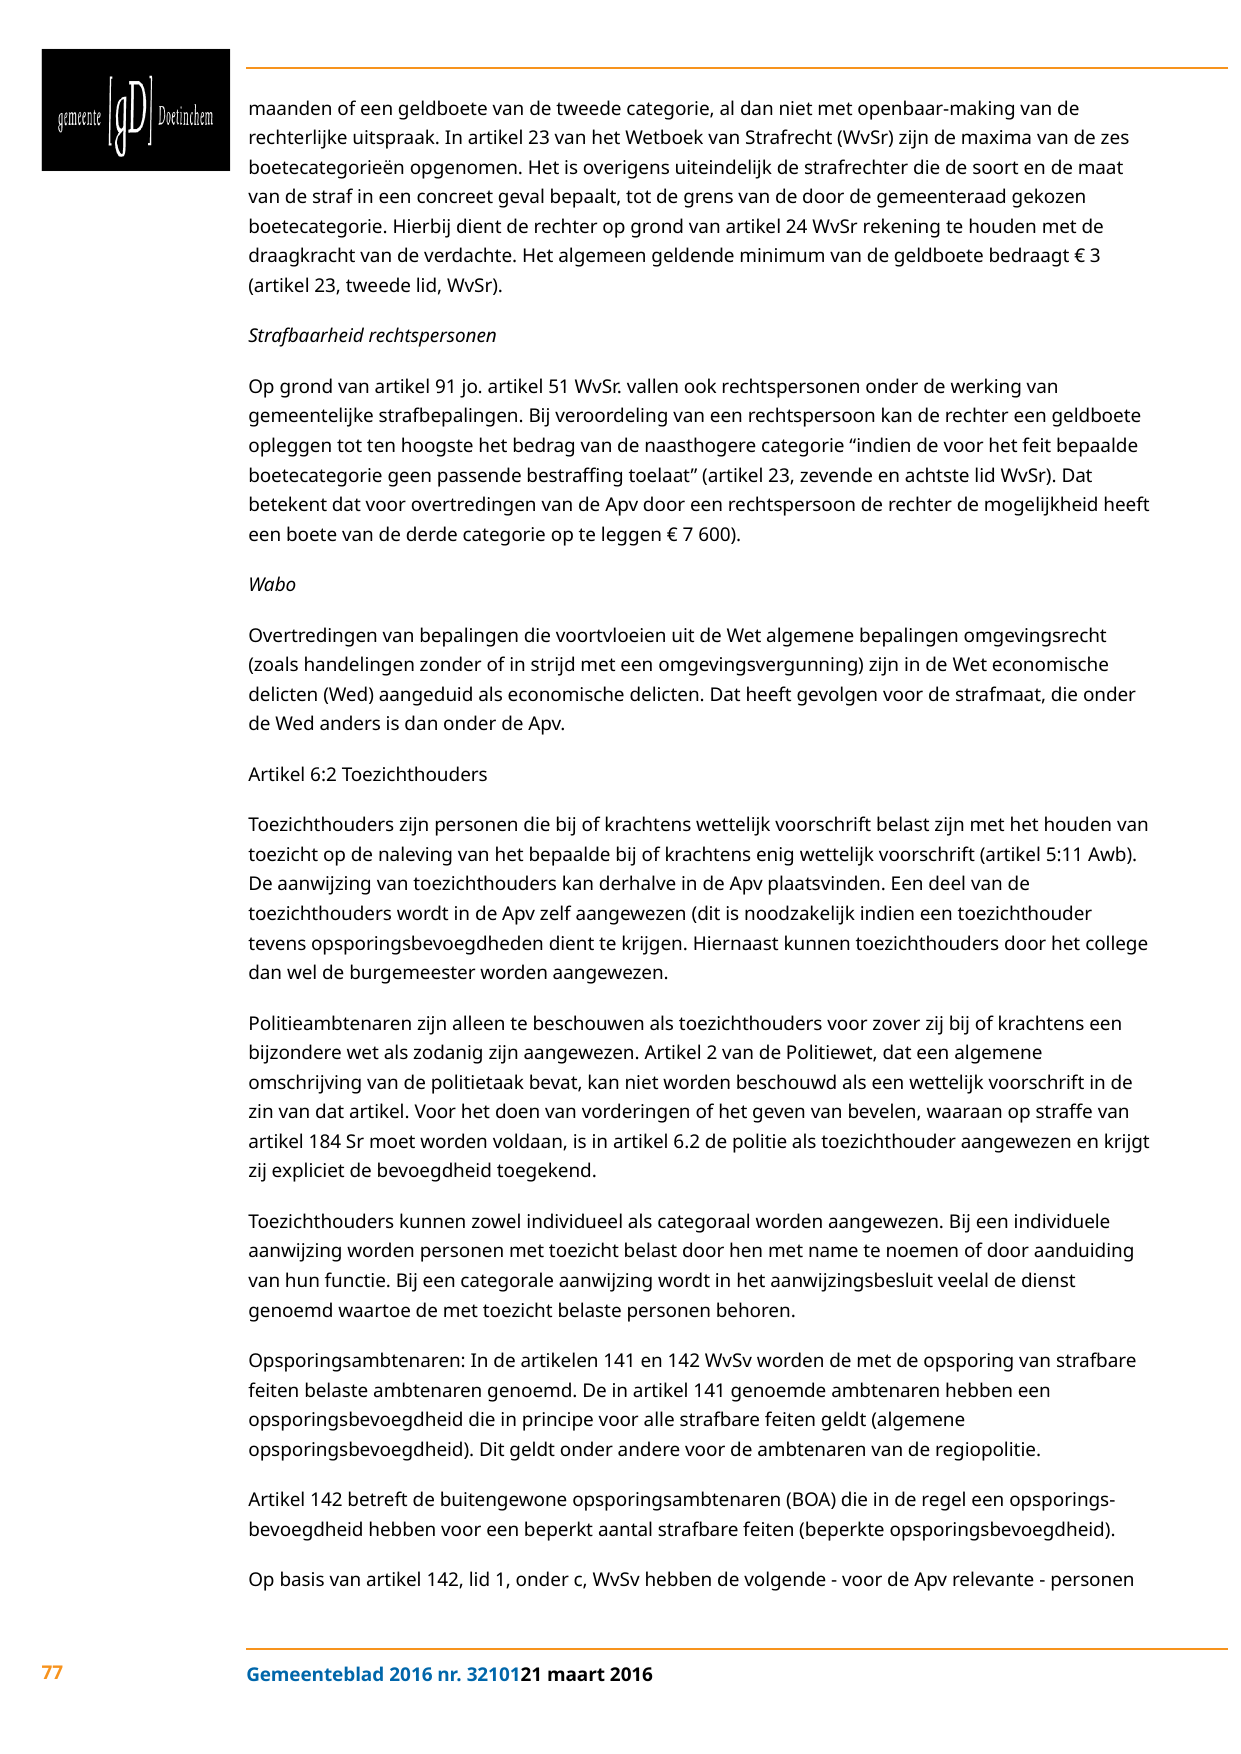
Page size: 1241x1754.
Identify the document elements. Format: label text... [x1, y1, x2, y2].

text Artikel 6:2 Toezichthouders [248, 761, 1152, 787]
text Artikel 142 betreft de buitengewone opsporingsambtenaren (BOA) die in de regel een opsporings-bevoegdheid hebben voor een beperkt aantal strafbare feiten (beperkte opsporingsbevoegdheid). [248, 1486, 1152, 1542]
text Wabo [248, 571, 1152, 597]
text Toezichthouders kunnen zowel individueel als categoraal worden aangewezen. Bij een individuele aanwijzing worden personen met toezicht belast door hen met name te noemen of door aanduiding van hun functie. Bij een categorale aanwijzing wordt in het aanwijzingsbesluit veelal de dienst genoemd waartoe de met toezicht belaste personen behoren. [248, 1208, 1152, 1323]
text Politieambtenaren zijn alleen te beschouwen als toezichthouders voor zover zij bij of krachtens een bijzondere wet als zodanig zijn aangewezen. Artikel 2 van de Politiewet, dat een algemene omschrijving van de politietaak bevat, kan niet worden beschouwd als een wettelijk voorschrift in de zin van dat artikel. Voor het doen van vorderingen of het geven van bevelen, waaraan op straffe van artikel 184 Sr moet worden voldaan, is in artikel 6.2 de politie als toezichthouder aangewezen en krijgt zij expliciet de bevoegdheid toegekend. [248, 1010, 1152, 1183]
text Overtredingen van bepalingen die voortvloeien uit de Wet algemene bepalingen omgevingsrecht (zoals handelingen zonder of in strijd met een omgevingsvergunning) zijn in de Wet economische delicten (Wed) aangeduid als economische delicten. Dat heeft gevolgen voor de strafmaat, die onder de Wed anders is dan onder de Apv. [248, 622, 1152, 736]
picture [41, 47, 231, 172]
text Strafbaarheid rechtspersonen [248, 323, 1152, 348]
text maanden of een geldboete van de tweede categorie, al dan niet met openbaar-making van de rechterlijke uitspraak. In artikel 23 van het Wetboek van Strafrecht (WvSr) zijn de maxima van de zes boetecategorieën opgenomen. Het is overigens uiteindelijk de strafrechter die de soort en de maat van de straf in een concreet geval bepaalt, tot de grens van de door de gemeenteraad gekozen boetecategorie. Hierbij dient de rechter op grond van artikel 24 WvSr rekening te houden met de draagkracht van de verdachte. Het algemeen geldende minimum van de geldboete bedraagt € 3 (artikel 23, tweede lid, WvSr). [248, 95, 1152, 298]
text Opsporingsambtenaren: In de artikelen 141 en 142 WvSv worden de met de opsporing van strafbare feiten belaste ambtenaren genoemd. De in artikel 141 genoemde ambtenaren hebben een opsporingsbevoegdheid die in principe voor alle strafbare feiten geldt (algemene opsporingsbevoegdheid). Dit geldt onder andere voor de ambtenaren van de regiopolitie. [248, 1347, 1152, 1462]
text Op grond van artikel 91 jo. artikel 51 WvSr. vallen ook rechtspersonen onder de werking van gemeentelijke strafbepalingen. Bij veroordeling van een rechtspersoon kan de rechter een geldboete opleggen tot ten hoogste het bedrag van de naasthogere categorie “indien de voor het feit bepaalde boetecategorie geen passende bestraffing toelaat” (artikel 23, zevende en achtste lid WvSr). Dat betekent dat voor overtredingen van de Apv door een rechtspersoon de rechter de mogelijkheid heeft een boete van de derde categorie op te leggen € 7 600). [248, 373, 1152, 547]
text Toezichthouders zijn personen die bij of krachtens wettelijk voorschrift belast zijn met het houden van toezicht op de naleving van het bepaalde bij of krachtens enig wettelijk voorschrift (artikel 5:11 Awb). De aanwijzing van toezichthouders kan derhalve in de Apv plaatsvinden. Een deel van de toezichthouders wordt in de Apv zelf aangewezen (dit is noodzakelijk indien een toezichthouder tevens opsporingsbevoegdheden dient te krijgen. Hiernaast kunnen toezichthouders door het college dan wel de burgemeester worden aangewezen. [248, 811, 1152, 985]
text Op basis van artikel 142, lid 1, onder c, WvSv hebben de volgende - voor de Apv relevante - personen [248, 1566, 1152, 1592]
